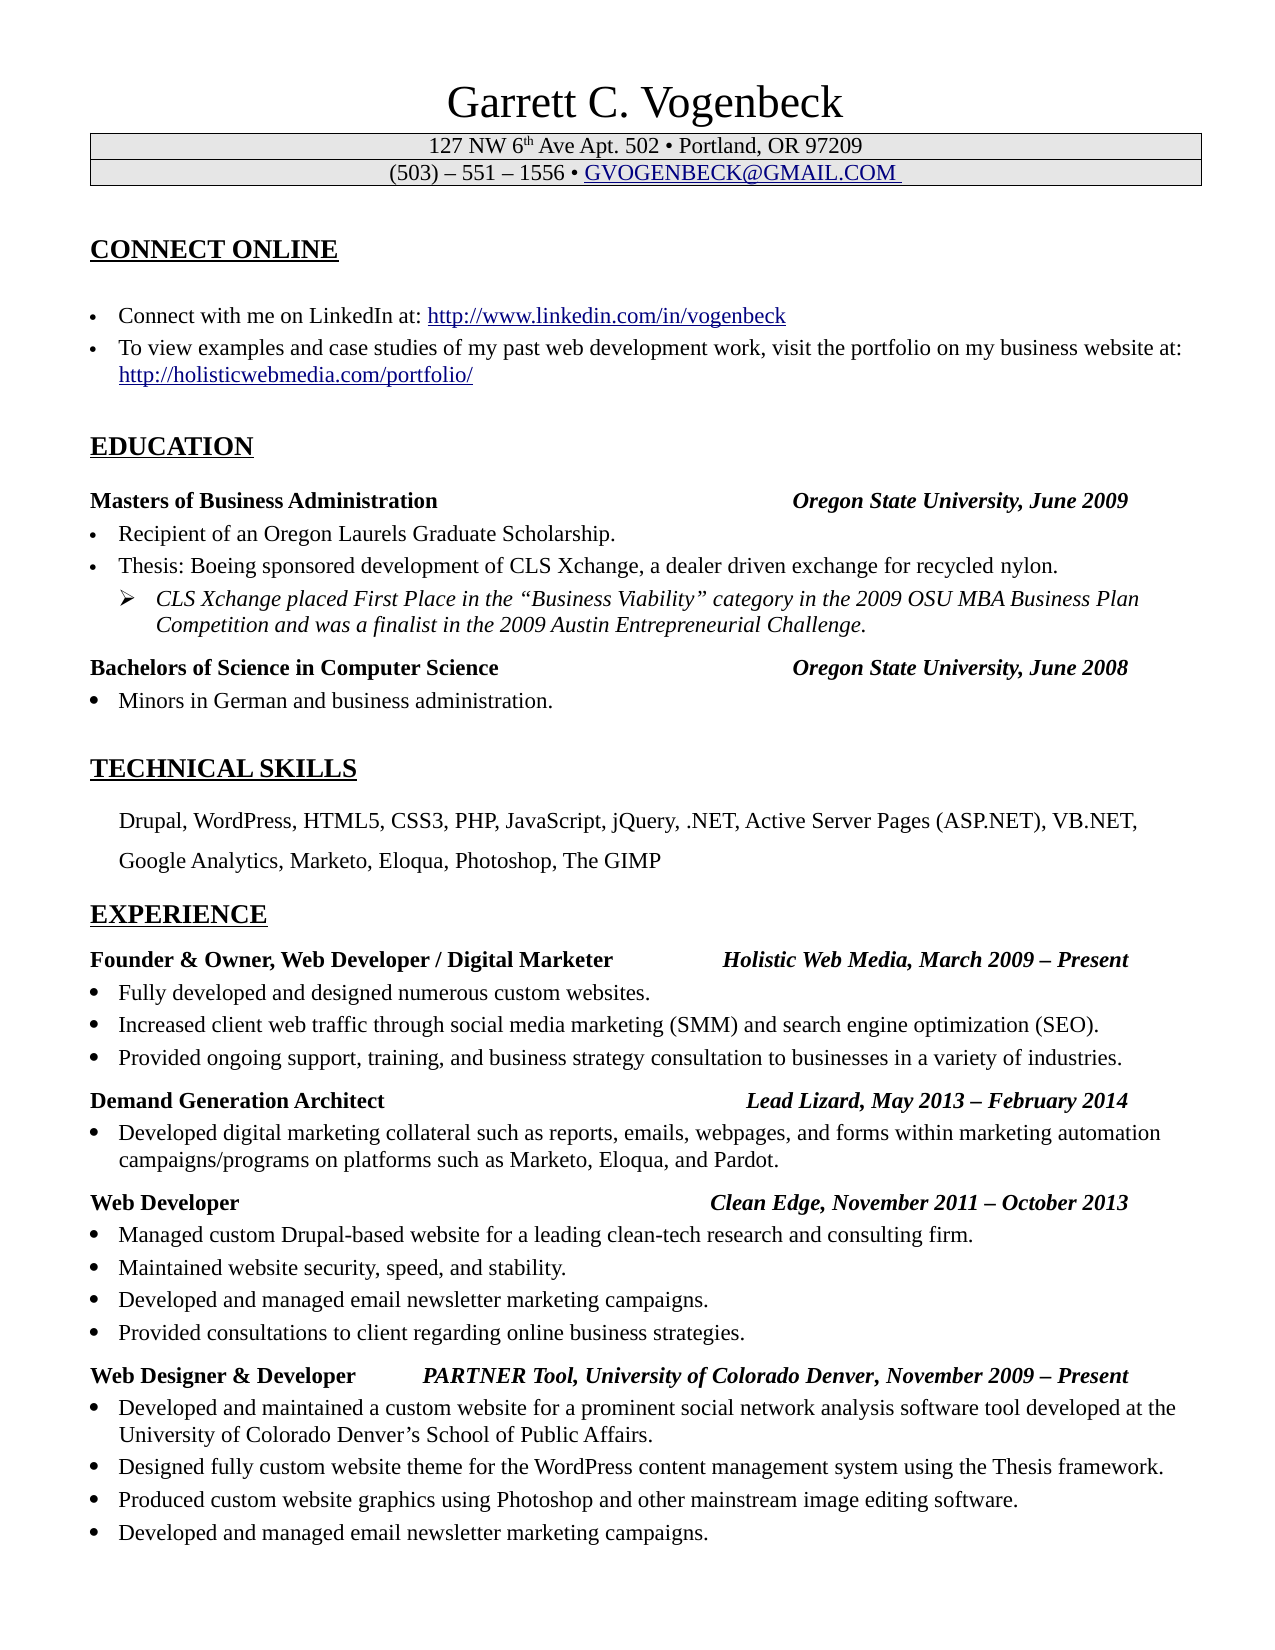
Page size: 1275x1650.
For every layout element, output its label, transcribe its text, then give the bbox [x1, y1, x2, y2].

text EXPERIENCE [90, 899, 1200, 930]
text EDUCATION Masters of Business Administration Oregon State University, June 2009 [90, 430, 1200, 514]
list Developed digital marketing collateral such as reports, emails, webpages, and forms within marketing automation campaigns/programs on platforms such as Marketo, Eloqua, and Pardot. [90, 1119, 1200, 1172]
table_cell (503) – 551 – 1556 • GVOGENBECK@GMAIL.COM [91, 160, 1201, 185]
text TECHNICAL SKILLS [90, 752, 1200, 783]
list Maintained website security, speed, and stability. [90, 1254, 1200, 1280]
text Web Developer Clean Edge, November 2011 – October 2013 [90, 1189, 1200, 1215]
list CLS Xchange placed First Place in the “Business Viability” category in the 2009 OSU MBA Business Plan Competition and was a finalist in the 2009 Austin Entrepreneurial Challenge. [118, 585, 1200, 638]
list Minors in German and business administration. [90, 687, 1200, 739]
list Connect with me on LinkedIn at: http://www.linkedin.com/in/vogenbeck [90, 302, 1200, 328]
text Drupal, WordPress, HTML5, CSS3, PHP, JavaScript, jQuery, .NET, Active Server Pages (ASP.NET), VB.NET, Google Analytics, Marketo, Eloqua, Photoshop, The GIMP [118, 807, 1179, 873]
list Provided consultations to client regarding online business strategies. [90, 1319, 1200, 1345]
list Managed custom Drupal-based website for a leading clean-tech research and consulting firm. [90, 1221, 1200, 1248]
list Developed and managed email newsletter marketing campaigns. [90, 1286, 1200, 1313]
list Recipient of an Oregon Laurels Graduate Scholarship. [90, 520, 1200, 546]
table_header 127 NW 6th Ave Apt. 502 • Portland, OR 97209 [91, 134, 1201, 159]
text Founder & Owner, Web Developer / Digital Marketer Holistic Web Media, March 2009 – Present [90, 946, 1200, 973]
list Increased client web traffic through social media marketing (SMM) and search engine optimization (SEO). [90, 1011, 1200, 1038]
list Developed and managed email newsletter marketing campaigns. [90, 1519, 1200, 1545]
list Designed fully custom website theme for the WordPress content management system using the Thesis framework. [90, 1453, 1200, 1480]
text Garrett C. Vogenbeck [90, 75, 1200, 128]
list Produced custom website graphics using Photoshop and other mainstream image editing software. [90, 1486, 1200, 1512]
text Demand Generation Architect Lead Lizard, May 2013 – February 2014 [90, 1087, 1200, 1113]
list Fully developed and designed numerous custom websites. [90, 979, 1200, 1005]
list Provided ongoing support, training, and business strategy consultation to businesses in a variety of industries. [90, 1044, 1200, 1070]
list To view examples and case studies of my past web development work, visit the portfolio on my business website at: http://holisticwebmedia.com/portfolio/ [90, 334, 1200, 413]
list Thesis: Boeing sponsored development of CLS Xchange, a dealer driven exchange for recycled nylon. [90, 552, 1200, 579]
text CONNECT ONLINE [90, 202, 1200, 295]
list Developed and maintained a custom website for a prominent social network analysis software tool developed at the University of Colorado Denver’s School of Public Affairs. [90, 1394, 1200, 1447]
text Bachelors of Science in Computer Science Oregon State University, June 2008 [90, 654, 1200, 681]
text Web Designer & Developer PARTNER Tool, University of Colorado Denver, November 2009 – Present [90, 1362, 1200, 1388]
